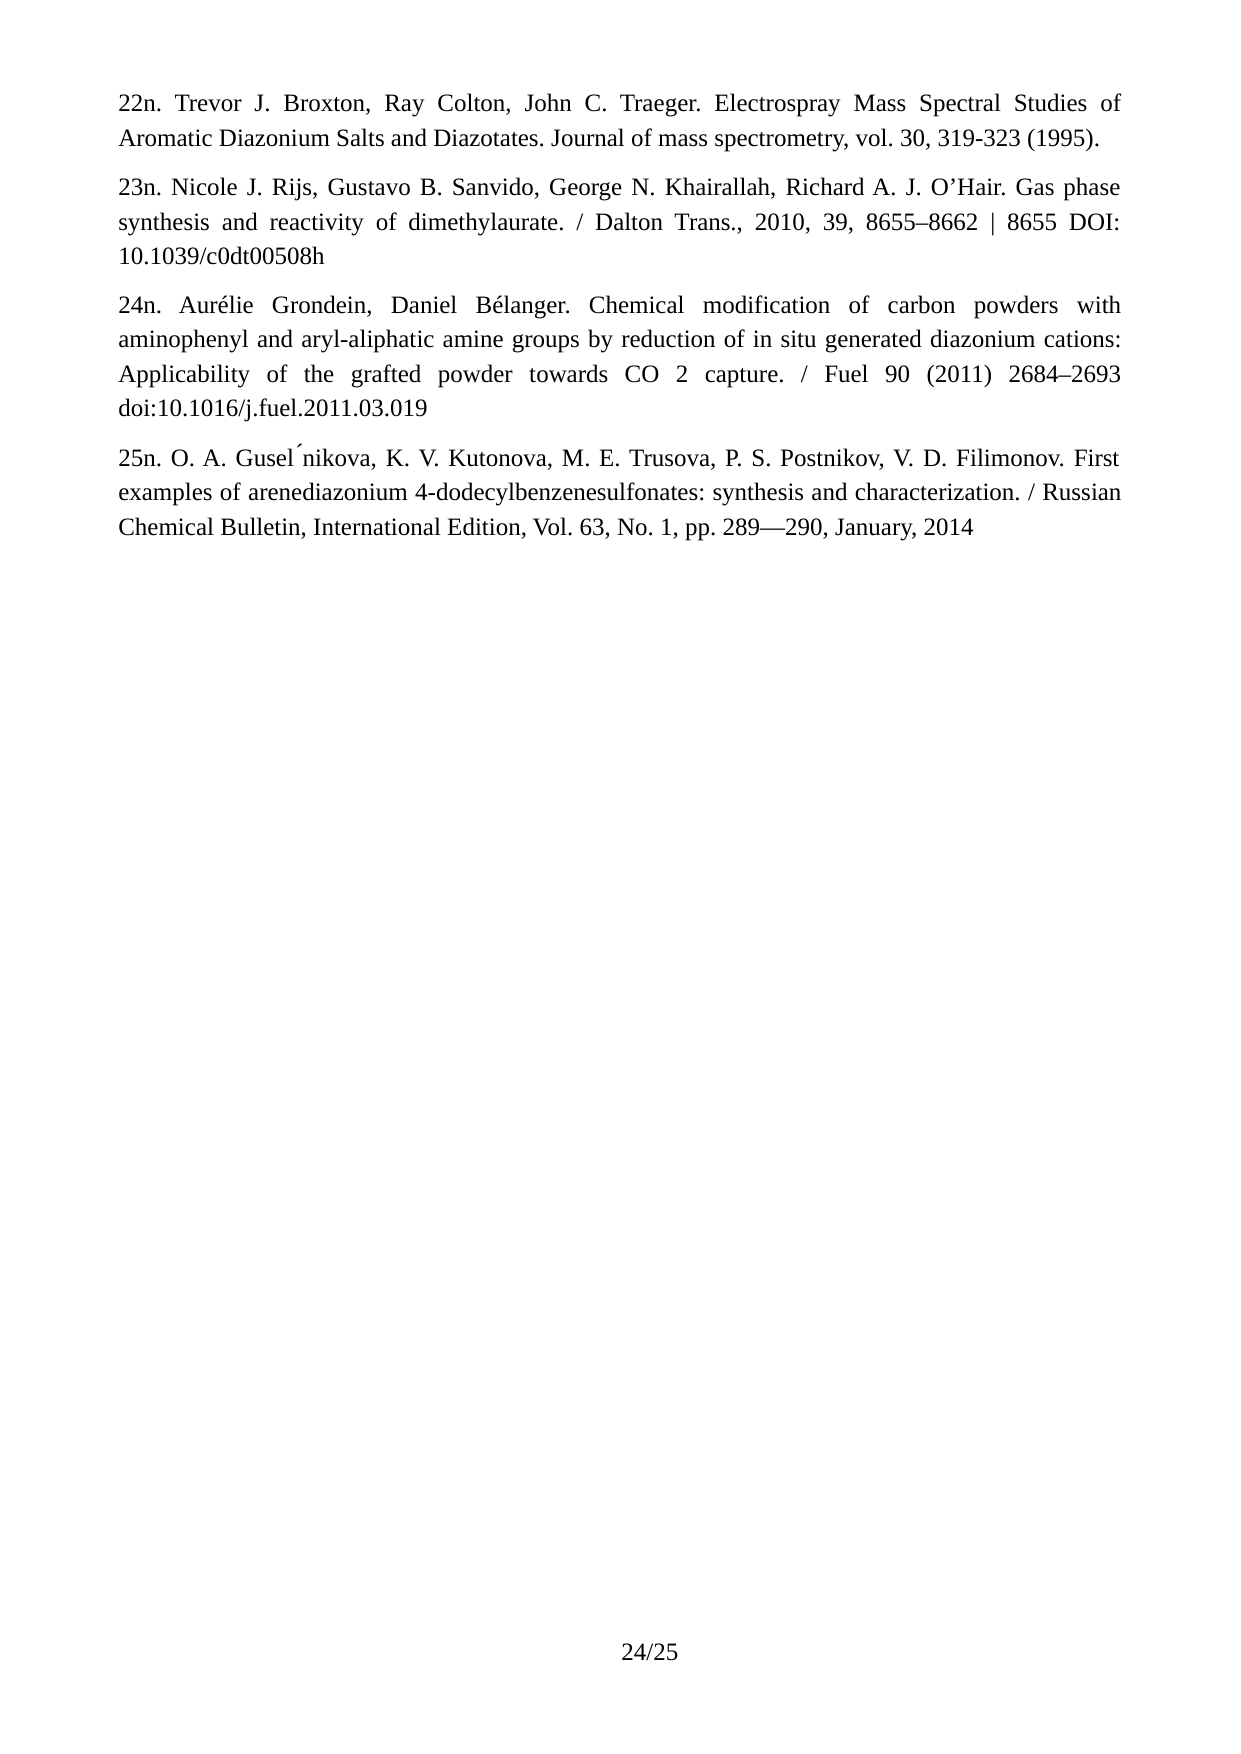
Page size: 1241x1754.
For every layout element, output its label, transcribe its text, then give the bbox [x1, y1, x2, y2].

text 25n. O. A. Gusel ́nikova, K. V. Kutonova, M. E. Trusova, P. S. Postnikov, V. D. Filimonov. First examples of arenediazonium 4-dodecylbenzenesulfonates: synthesis and characterization. / Russian Chemical Bulletin, International Edition, Vol. 63, No. 1, pp. 289—290, January, 2014 [118, 443, 1122, 540]
text 22n. Trevor J. Broxton, Ray Colton, John C. Traeger. Electrospray Mass Spectral Studies of Aromatic Diazonium Salts and Diazotates. Journal of mass spectrometry, vol. 30, 319-323 (1995). [118, 88, 1122, 152]
text 23n. Nicole J. Rijs, Gustavo B. Sanvido, George N. Khairallah, Richard A. J. O’Hair. Gas phase synthesis and reactivity of dimethylaurate. / Dalton Trans., 2010, 39, 8655–8662 | 8655 DOI: 10.1039/c0dt00508h [118, 172, 1122, 270]
text 24n. Aurélie Grondein, Daniel Bélanger. Chemical modification of carbon powders with aminophenyl and aryl-aliphatic amine groups by reduction of in situ generated diazonium cations: Applicability of the grafted powder towards CO 2 capture. / Fuel 90 (2011) 2684–2693 doi:10.1016/j.fuel.2011.03.019 [118, 290, 1122, 422]
